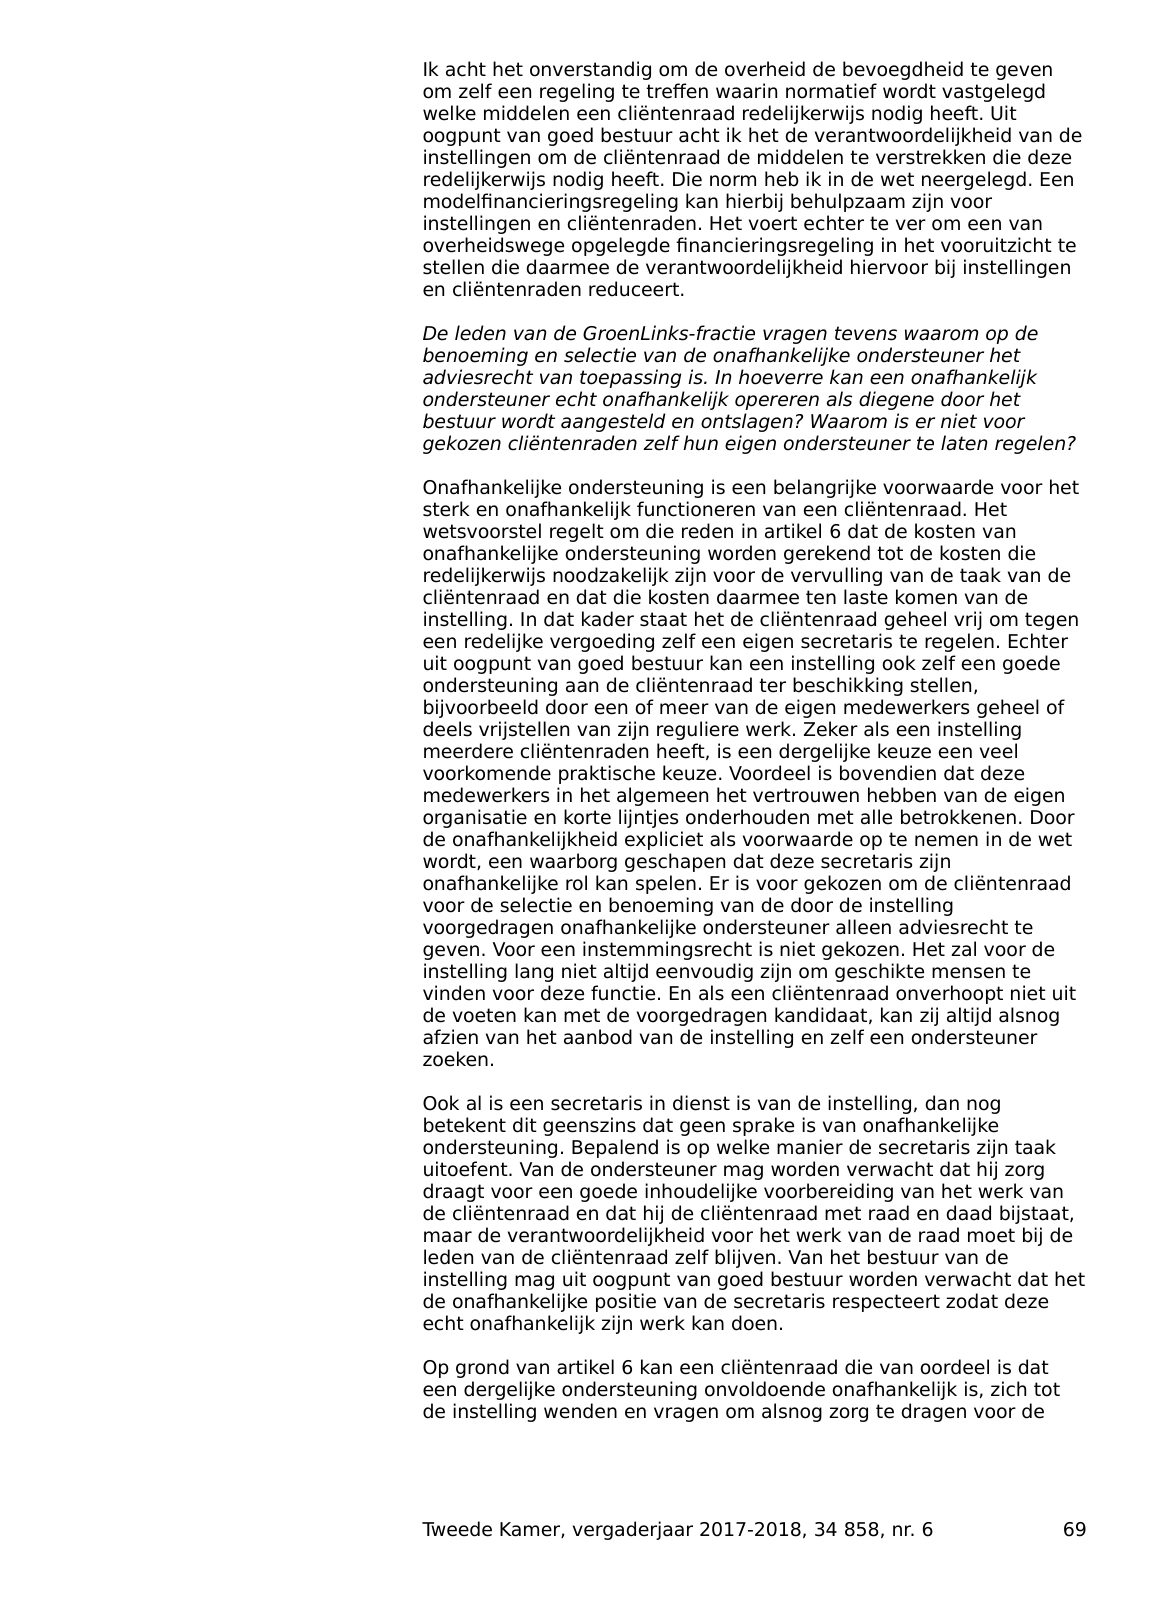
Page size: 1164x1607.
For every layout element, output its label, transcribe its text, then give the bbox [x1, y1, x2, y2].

text Ook al is een secretaris in dienst is van de instelling, dan nog betekent dit geenszins dat geen sprake is van onafhankelijke ondersteuning. Bepalend is op welke manier de secretaris zijn taak uitoefent. Van de ondersteuner mag worden verwacht dat hij zorg draagt voor een goede inhoudelijke voorbereiding van het werk van de cliëntenraad en dat hij de cliëntenraad met raad en daad bijstaat, maar de verantwoordelijkheid voor het werk van de raad moet bij de leden van de cliëntenraad zelf blijven. Van het bestuur van de instelling mag uit oogpunt van goed bestuur worden verwacht dat het de onafhankelijke positie van de secretaris respecteert zodat deze echt onafhankelijk zijn werk kan doen. [422, 1093, 1087, 1334]
text Onafhankelijke ondersteuning is een belangrijke voorwaarde voor het sterk en onafhankelijk functioneren van een cliëntenraad. Het wetsvoorstel regelt om die reden in artikel 6 dat de kosten van onafhankelijke ondersteuning worden gerekend tot de kosten die redelijkerwijs noodzakelijk zijn voor de vervulling van de taak van de cliëntenraad en dat die kosten daarmee ten laste komen van de instelling. In dat kader staat het de cliëntenraad geheel vrij om tegen een redelijke vergoeding zelf een eigen secretaris te regelen. Echter uit oogpunt van goed bestuur kan een instelling ook zelf een goede ondersteuning aan de cliëntenraad ter beschikking stellen, bijvoorbeeld door een of meer van de eigen medewerkers geheel of deels vrijstellen van zijn reguliere werk. Zeker als een instelling meerdere cliëntenraden heeft, is een dergelijke keuze een veel voorkomende praktische keuze. Voordeel is bovendien dat deze medewerkers in het algemeen het vertrouwen hebben van de eigen organisatie en korte lijntjes onderhouden met alle betrokkenen. Door de onafhankelijkheid expliciet als voorwaarde op te nemen in de wet wordt, een waarborg geschapen dat deze secretaris zijn onafhankelijke rol kan spelen. Er is voor gekozen om de cliëntenraad voor de selectie en benoeming van de door de instelling voorgedragen onafhankelijke ondersteuner alleen adviesrecht te geven. Voor een instemmingsrecht is niet gekozen. Het zal voor de instelling lang niet altijd eenvoudig zijn om geschikte mensen te vinden voor deze functie. En als een cliëntenraad onverhoopt niet uit de voeten kan met de voorgedragen kandidaat, kan zij altijd alsnog afzien van het aanbod van de instelling en zelf een ondersteuner zoeken. [422, 477, 1087, 1071]
text De leden van de GroenLinks-fractie vragen tevens waarom op de benoeming en selectie van de onafhankelijke ondersteuner het adviesrecht van toepassing is. In hoeverre kan een onafhankelijk ondersteuner echt onafhankelijk opereren als diegene door het bestuur wordt aangesteld en ontslagen? Waarom is er niet voor gekozen cliëntenraden zelf hun eigen ondersteuner te laten regelen? [422, 323, 1087, 455]
text Op grond van artikel 6 kan een cliëntenraad die van oordeel is dat een dergelijke ondersteuning onvoldoende onafhankelijk is, zich tot de instelling wenden en vragen om alsnog zorg te dragen voor de [422, 1357, 1087, 1423]
text Ik acht het onverstandig om de overheid de bevoegdheid te geven om zelf een regeling te treffen waarin normatief wordt vastgelegd welke middelen een cliëntenraad redelijkerwijs nodig heeft. Uit oogpunt van goed bestuur acht ik het de verantwoordelijkheid van de instellingen om de cliëntenraad de middelen te verstrekken die deze redelijkerwijs nodig heeft. Die norm heb ik in de wet neergelegd. Een modelfinancieringsregeling kan hierbij behulpzaam zijn voor instellingen en cliëntenraden. Het voert echter te ver om een van overheidswege opgelegde financieringsregeling in het vooruitzicht te stellen die daarmee de verantwoordelijkheid hiervoor bij instellingen en cliëntenraden reduceert. [422, 59, 1087, 301]
